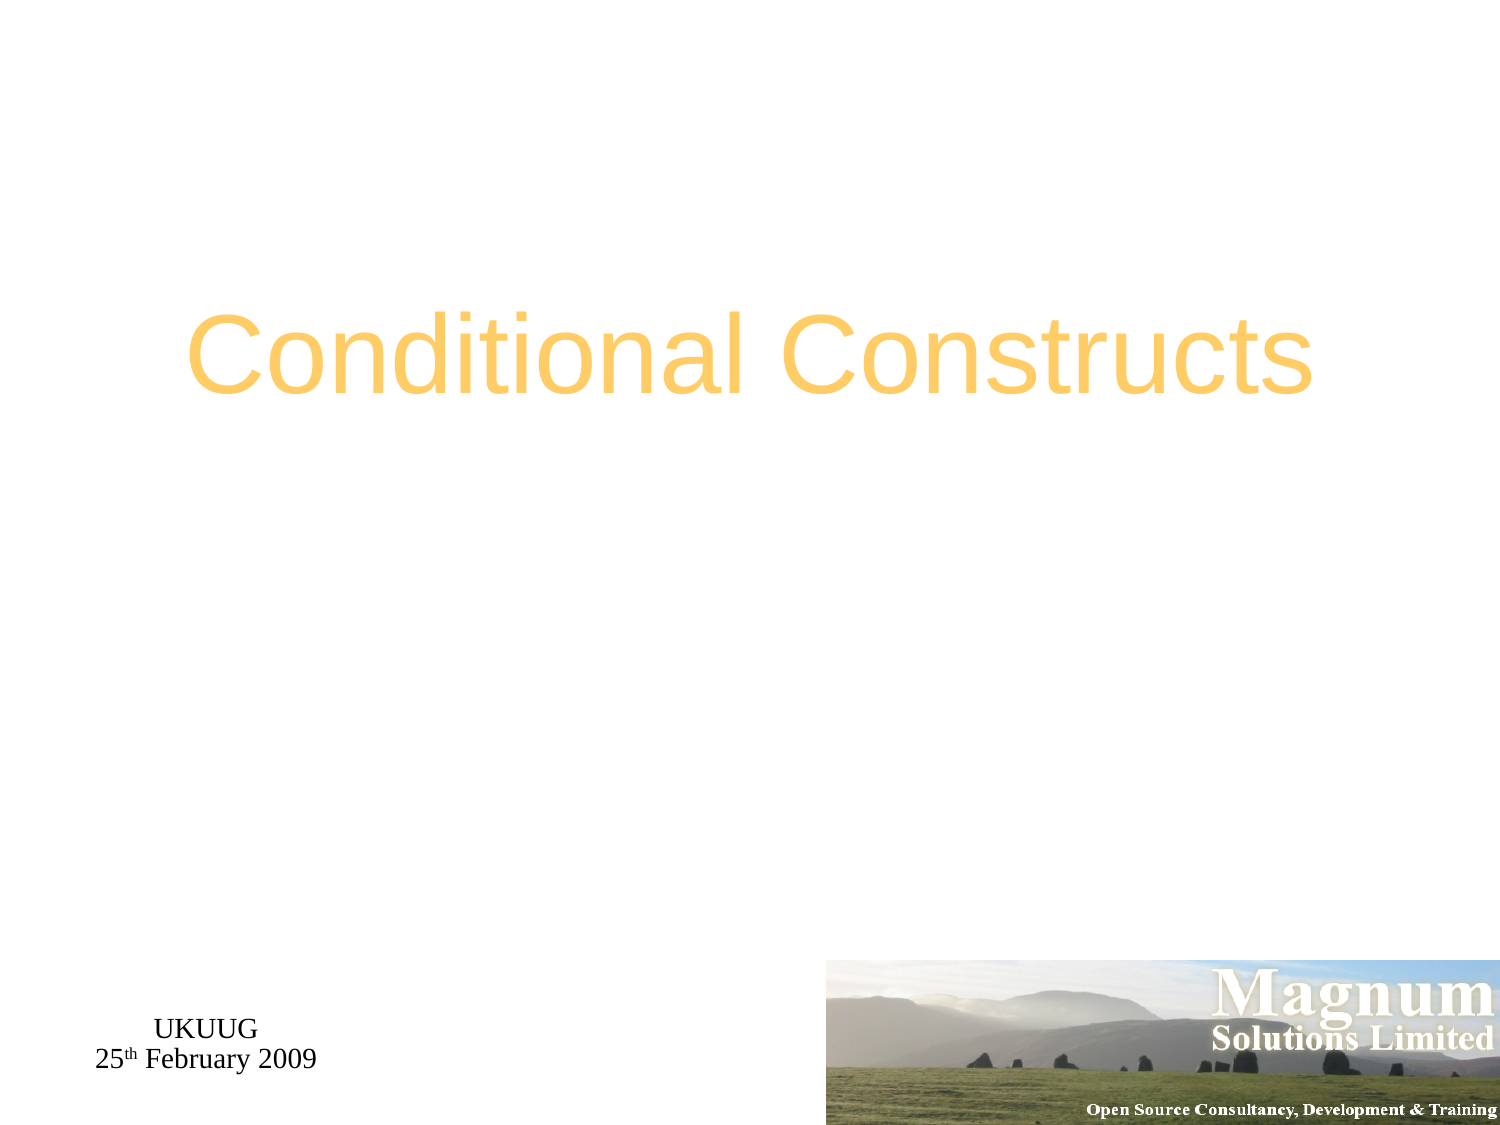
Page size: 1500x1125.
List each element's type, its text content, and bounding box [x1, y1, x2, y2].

picture [826, 960, 1500, 1125]
title Conditional Constructs [112, 237, 1388, 425]
